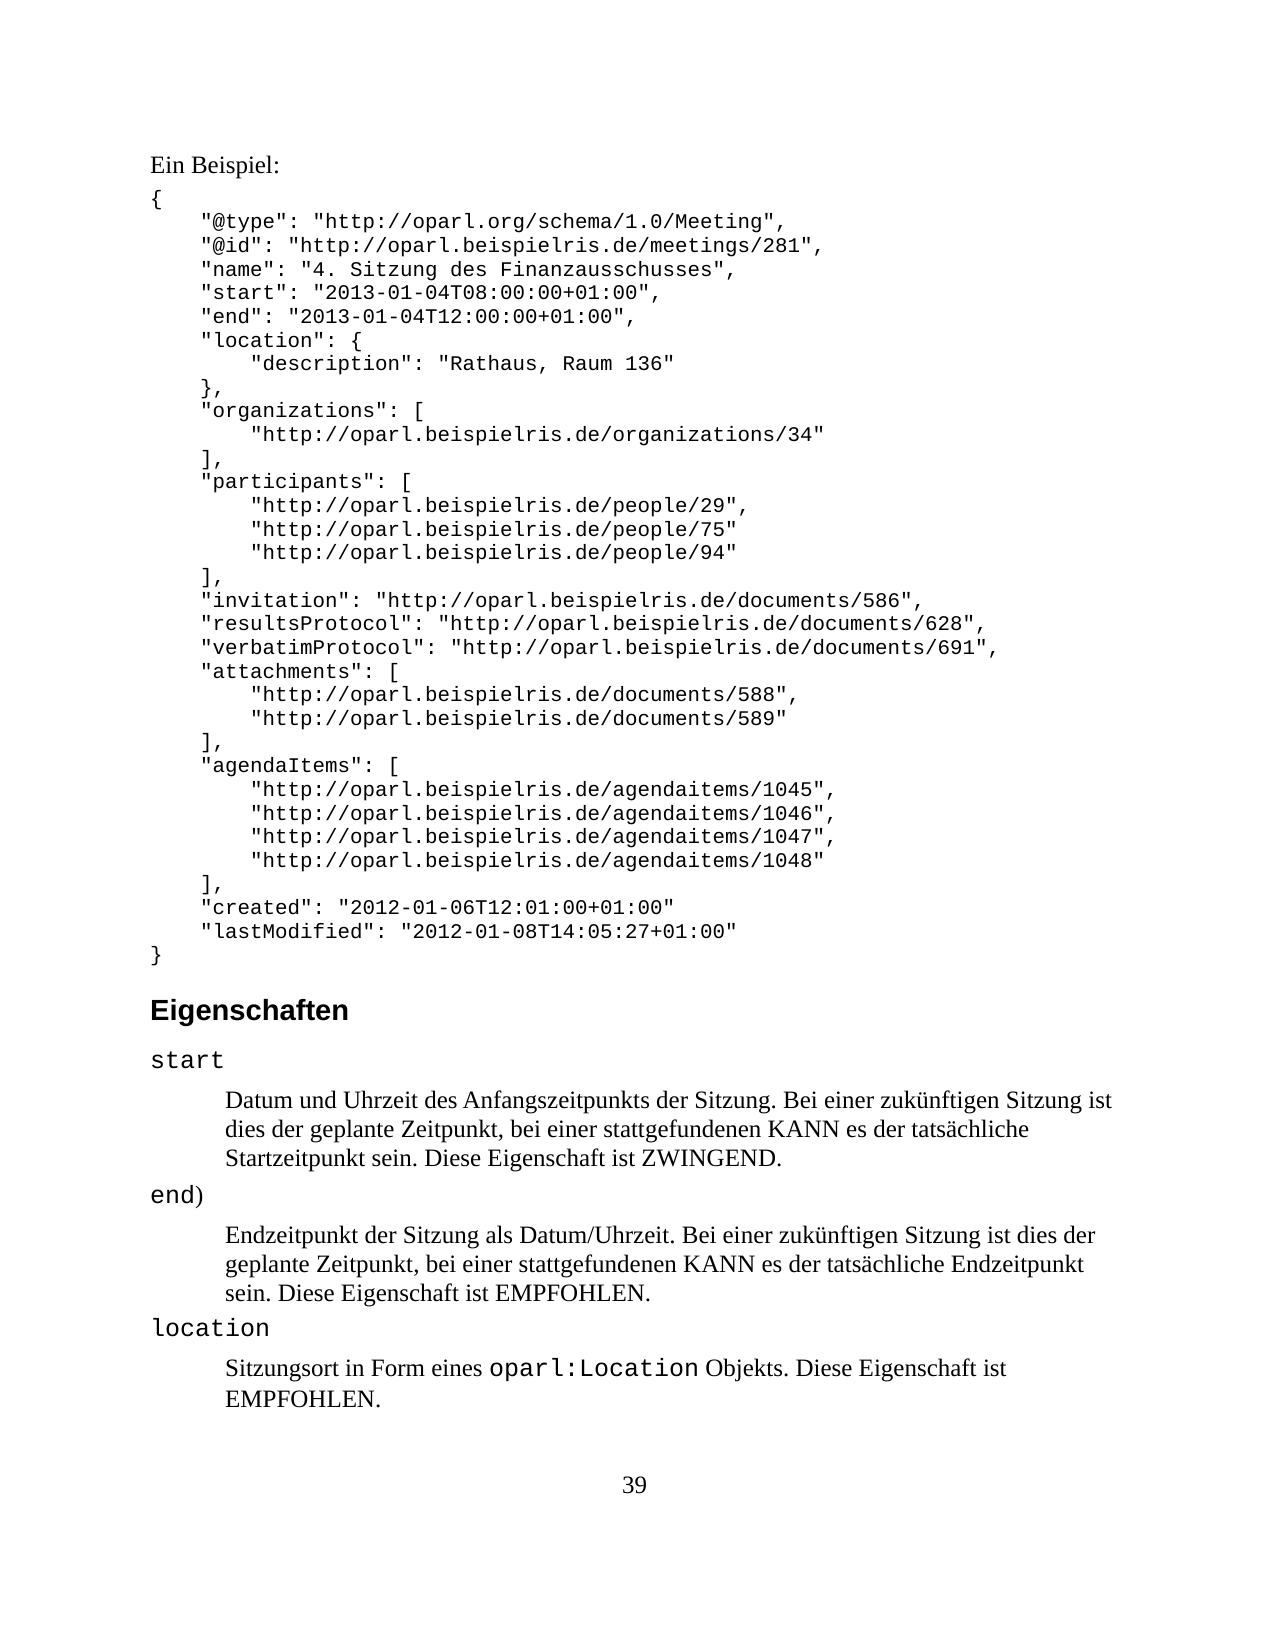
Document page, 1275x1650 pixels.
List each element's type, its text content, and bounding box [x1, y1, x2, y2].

text "http://oparl.beispielris.de/agendaitems/1046", [150, 802, 1125, 826]
text "agendaItems": [ [150, 755, 1125, 779]
text ], [150, 566, 1125, 590]
text ], [150, 873, 1125, 897]
text "organizations": [ [150, 401, 1125, 424]
text }, [150, 377, 1125, 401]
text Endzeitpunkt der Sitzung als Datum/Uhrzeit. Bei einer zukünftigen Sitzung ist dies der geplante Zeitpunkt, bei einer stattgefundenen KANN es der tatsächliche Endzeitpunkt sein. Diese Eigenschaft ist EMPFOHLEN. [225, 1220, 1125, 1307]
text "http://oparl.beispielris.de/agendaitems/1047", [150, 826, 1125, 850]
text Ein Beispiel: [150, 150, 1125, 179]
text "description": "Rathaus, Raum 136" [150, 353, 1125, 377]
text end) [150, 1181, 1125, 1211]
text "participants": [ [150, 471, 1125, 495]
text ], [150, 732, 1125, 755]
subtitle Eigenschaften [150, 993, 1125, 1027]
text "http://oparl.beispielris.de/documents/588", [150, 684, 1125, 708]
text start [150, 1048, 1125, 1076]
text "verbatimProtocol": "http://oparl.beispielris.de/documents/691", [150, 637, 1125, 661]
text "@id": "http://oparl.beispielris.de/meetings/281", [150, 235, 1125, 259]
text "start": "2013-01-04T08:00:00+01:00", [150, 282, 1125, 306]
text "end": "2013-01-04T12:00:00+01:00", [150, 306, 1125, 329]
text "http://oparl.beispielris.de/documents/589" [150, 708, 1125, 732]
text Sitzungsort in Form eines oparl:Location Objekts. Diese Eigenschaft ist EMPFOHLEN. [225, 1353, 1125, 1412]
text } [150, 944, 1125, 968]
text "http://oparl.beispielris.de/agendaitems/1048" [150, 850, 1125, 873]
text "created": "2012-01-06T12:01:00+01:00" [150, 897, 1125, 921]
text "http://oparl.beispielris.de/people/29", [150, 495, 1125, 519]
text "http://oparl.beispielris.de/organizations/34" [150, 424, 1125, 448]
text "http://oparl.beispielris.de/agendaitems/1045", [150, 779, 1125, 802]
text "attachments": [ [150, 661, 1125, 684]
text "resultsProtocol": "http://oparl.beispielris.de/documents/628", [150, 613, 1125, 637]
text ], [150, 448, 1125, 471]
text Datum und Uhrzeit des Anfangszeitpunkts der Sitzung. Bei einer zukünftigen Sitzung ist dies der geplante Zeitpunkt, bei einer stattgefundenen KANN es der tatsächliche Startzeitpunkt sein. Diese Eigenschaft ist ZWINGEND. [225, 1085, 1125, 1172]
text "lastModified": "2012-01-08T14:05:27+01:00" [150, 921, 1125, 944]
text { [150, 188, 1125, 211]
text "http://oparl.beispielris.de/people/94" [150, 542, 1125, 566]
text location [150, 1316, 1125, 1344]
text "@type": "http://oparl.org/schema/1.0/Meeting", [150, 211, 1125, 235]
text "http://oparl.beispielris.de/people/75" [150, 519, 1125, 542]
text "invitation": "http://oparl.beispielris.de/documents/586", [150, 590, 1125, 613]
text "name": "4. Sitzung des Finanzausschusses", [150, 259, 1125, 282]
text "location": { [150, 329, 1125, 353]
